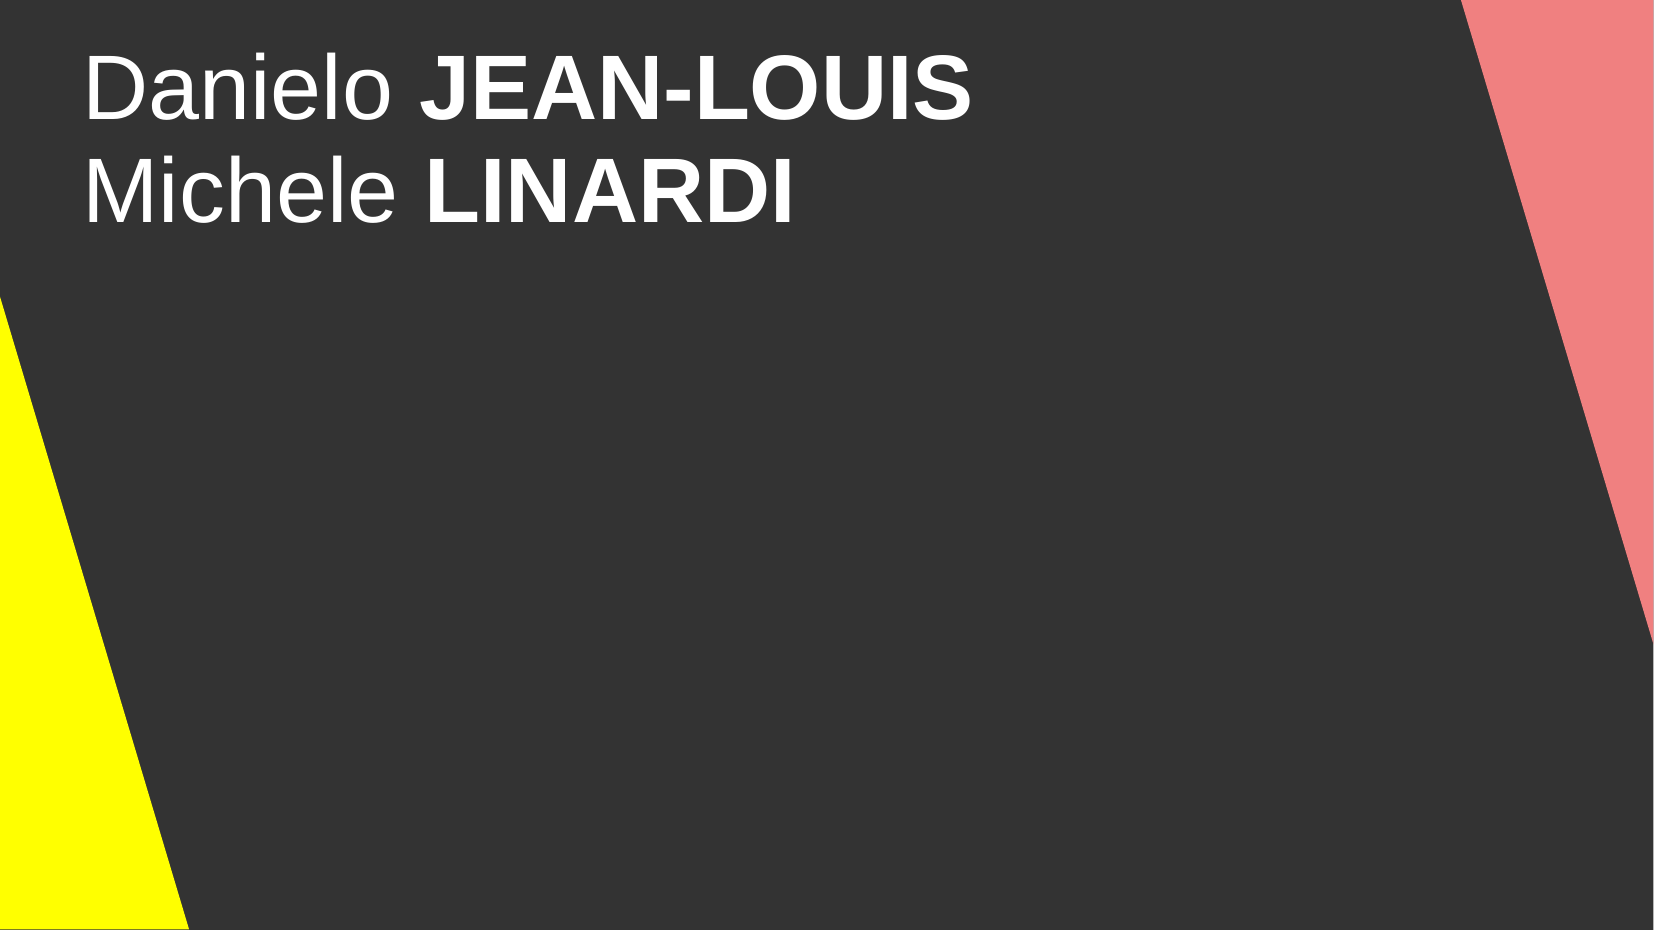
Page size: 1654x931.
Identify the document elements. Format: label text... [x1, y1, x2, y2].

subtitle Danielo JEAN-LOUIS Michele LINARDI [82, 36, 1571, 758]
text_box [1460, 0, 1654, 647]
text_box [0, 296, 190, 930]
